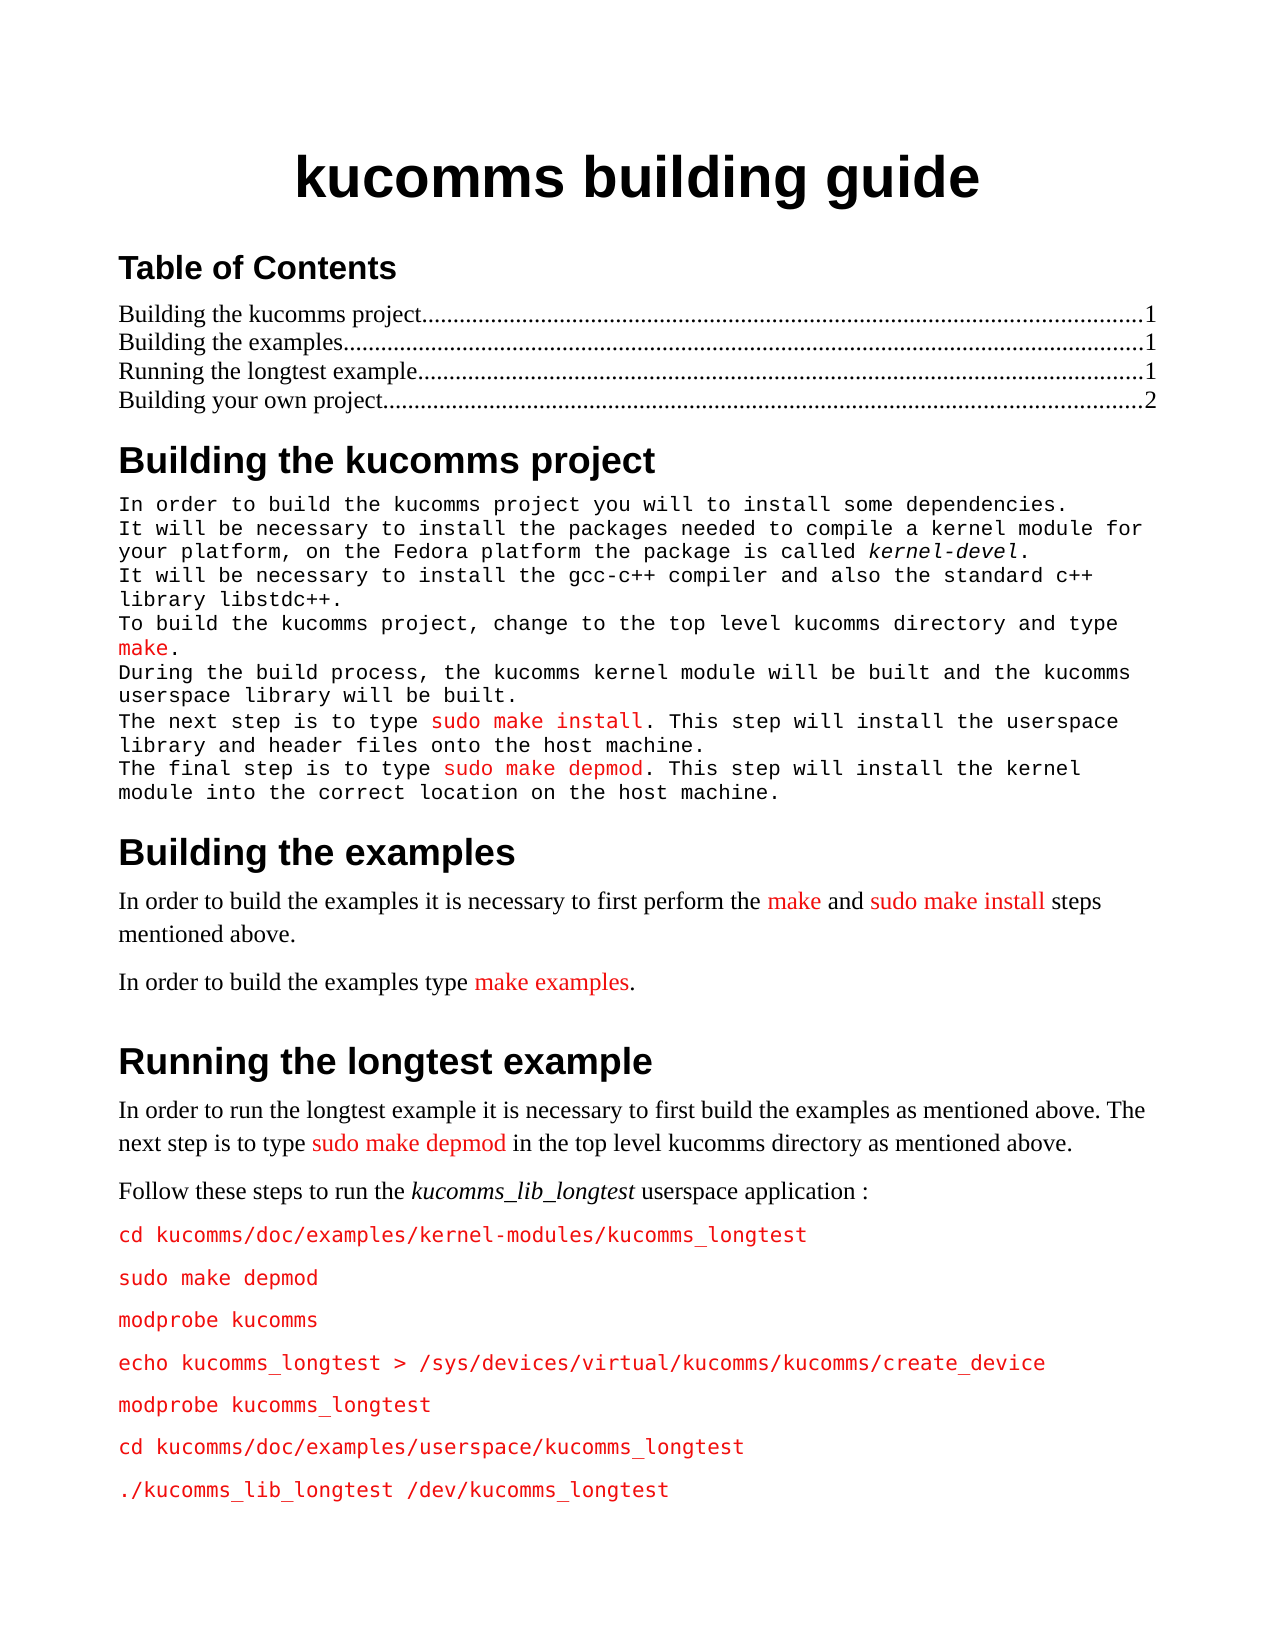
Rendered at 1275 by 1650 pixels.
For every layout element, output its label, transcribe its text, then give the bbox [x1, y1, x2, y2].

text In order to build the examples type make examples. [118, 967, 1157, 996]
text modprobe kucomms_longtest [118, 1393, 1157, 1417]
text Building the examples 1 [118, 327, 1157, 356]
subtitle Table of Contents [118, 248, 1157, 286]
text To build the kucomms project, change to the top level kucomms directory and type make. [118, 612, 1157, 662]
text cd kucomms/doc/examples/userspace/kucomms_longtest [118, 1435, 1157, 1459]
text It will be necessary to install the packages needed to compile a kernel module for your platform, on the Fedora platform the package is called kernel-devel. [118, 518, 1157, 565]
text Building the kucomms project 1 [118, 299, 1157, 327]
text modprobe kucomms [118, 1308, 1157, 1332]
subtitle Building the examples [118, 831, 1157, 874]
title kucomms building guide [118, 143, 1157, 210]
text During the build process, the kucomms kernel module will be built and the kucomms userspace library will be built. [118, 662, 1157, 709]
text echo kucomms_longtest > /sys/devices/virtual/kucomms/kucomms/create_device [118, 1351, 1157, 1375]
text It will be necessary to install the gcc-c++ compiler and also the standard c++ library libstdc++. [118, 565, 1157, 612]
text cd kucomms/doc/examples/kernel-modules/kucomms_longtest [118, 1223, 1157, 1248]
text Running the longtest example 1 [118, 356, 1157, 385]
text Follow these steps to run the kucomms_lib_longtest userspace application : [118, 1176, 1157, 1204]
text In order to run the longtest example it is necessary to first build the examples as mentioned above. The next step is to type sudo make depmod in the top level kucomms directory as mentioned above. [118, 1095, 1157, 1157]
subtitle Running the longtest example [118, 1039, 1157, 1083]
text The next step is to type sudo make install. This step will install the userspace library and header files onto the host machine. [118, 709, 1157, 758]
text Building your own project 2 [118, 385, 1157, 414]
text ./kucomms_lib_longtest /dev/kucomms_longtest [118, 1478, 1157, 1502]
text The final step is to type sudo make depmod. This step will install the kernel module into the correct location on the host machine. [118, 758, 1157, 806]
text In order to build the examples it is necessary to first perform the make and sudo make install steps mentioned above. [118, 886, 1157, 948]
subtitle Building the kucomms project [118, 439, 1157, 482]
text sudo make depmod [118, 1266, 1157, 1290]
text In order to build the kucomms project you will to install some dependencies. [118, 494, 1157, 518]
